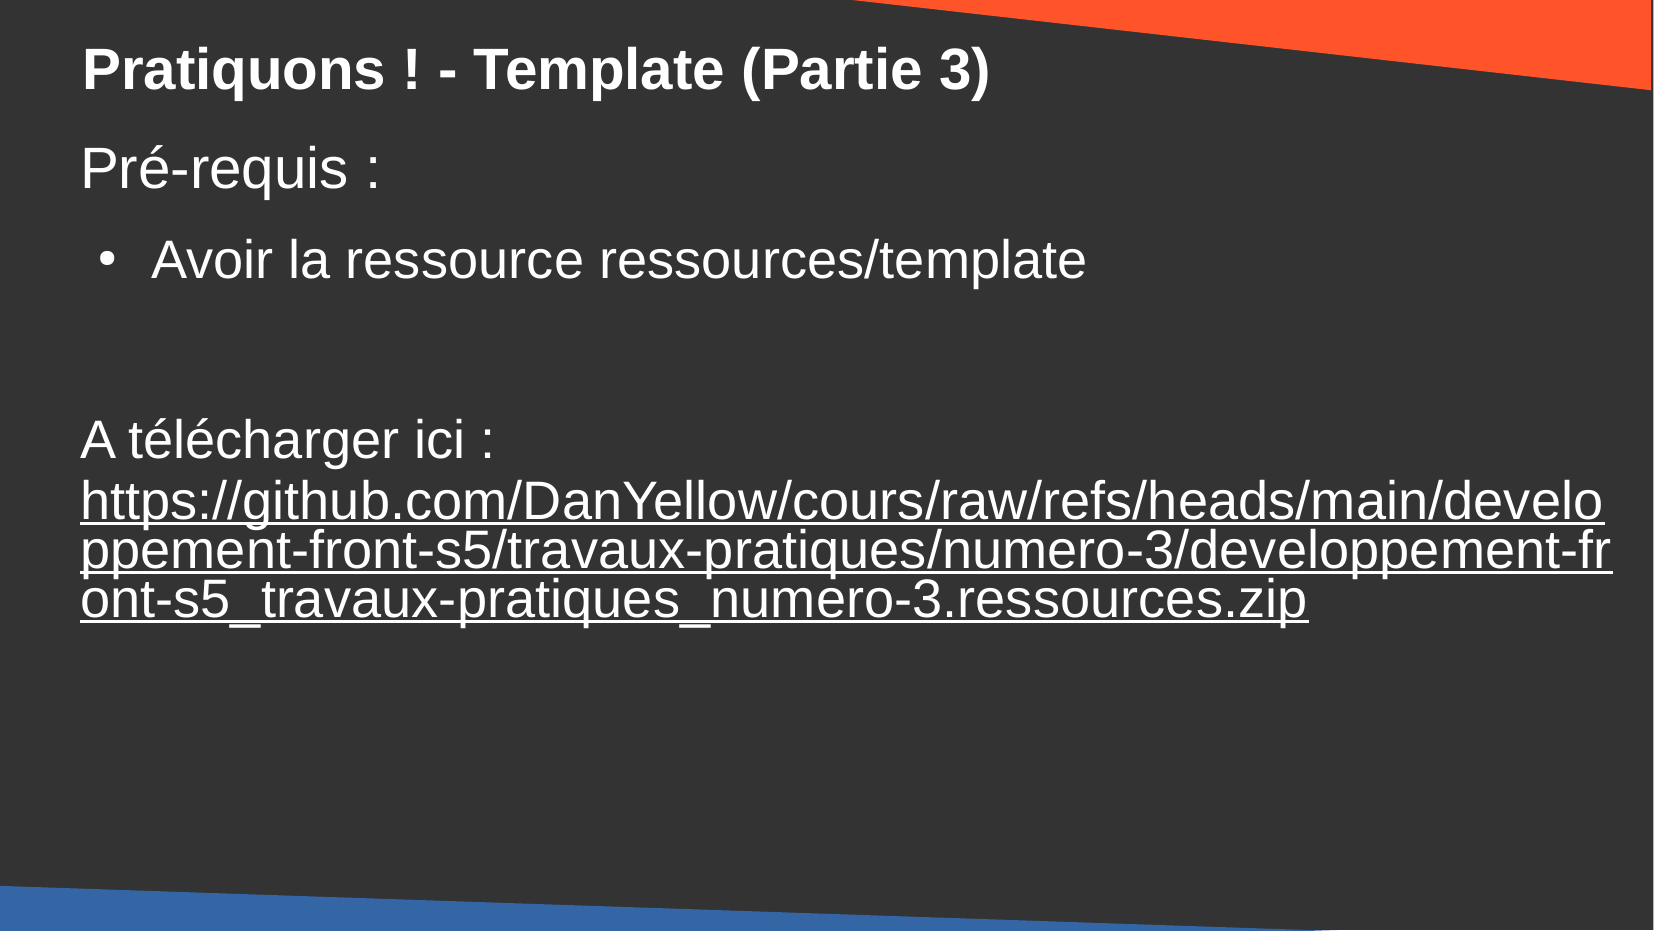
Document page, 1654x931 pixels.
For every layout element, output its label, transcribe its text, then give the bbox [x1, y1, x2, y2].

text_box [0, 885, 1337, 931]
list Pré-requis : Avoir la ressource ressources/template A télécharger ici : https://github.com/DanYellow/cours/raw/refs/heads/main/developpement-front-s5/travaux-pratiques/numero-3/developpement-front-s5_travaux-pratiques_numero-3.ressources.zip [80, 135, 1620, 721]
title Pratiquons ! - Template (Partie 3) [82, 37, 1571, 114]
text_box [852, 0, 1652, 91]
